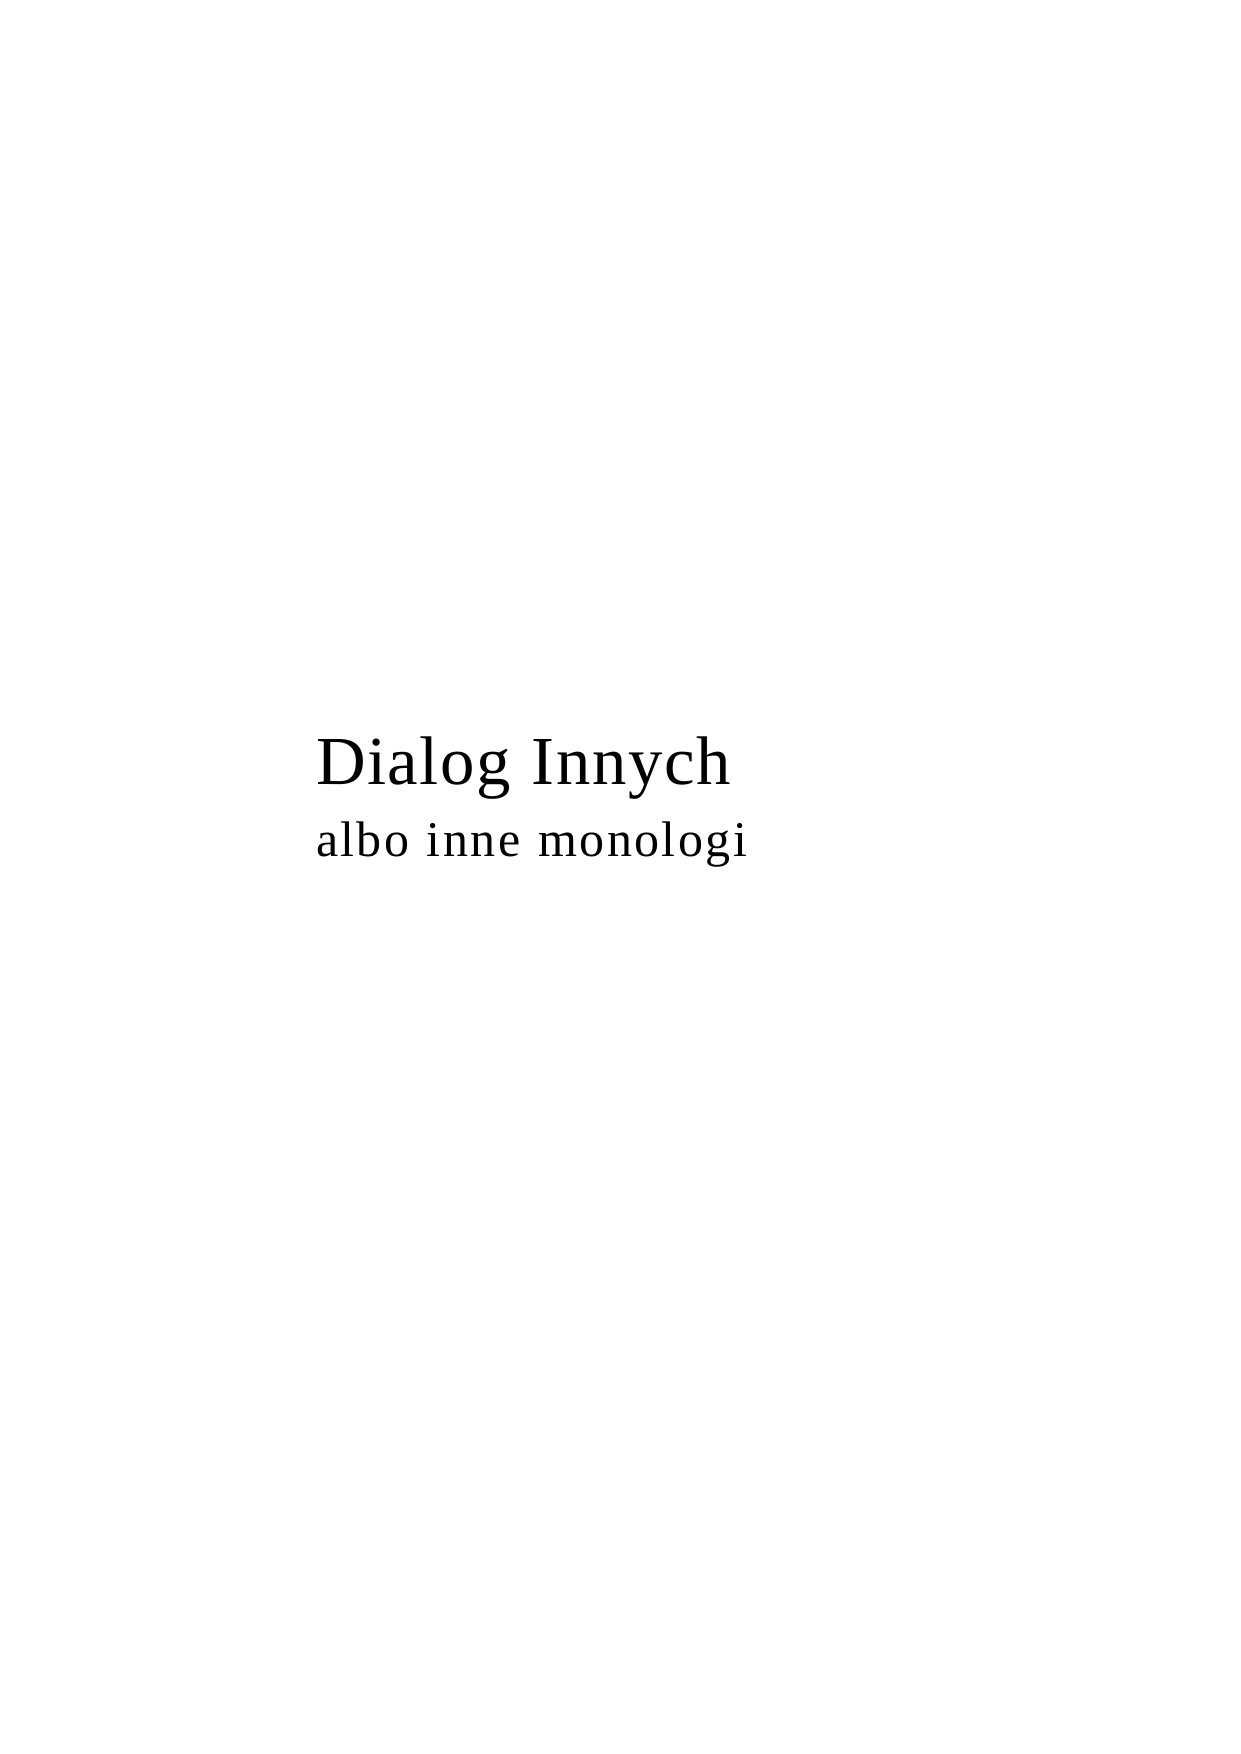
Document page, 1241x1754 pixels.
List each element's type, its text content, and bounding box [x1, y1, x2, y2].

text albo inne monologi [316, 816, 928, 866]
text Dialog Innych [316, 729, 928, 798]
